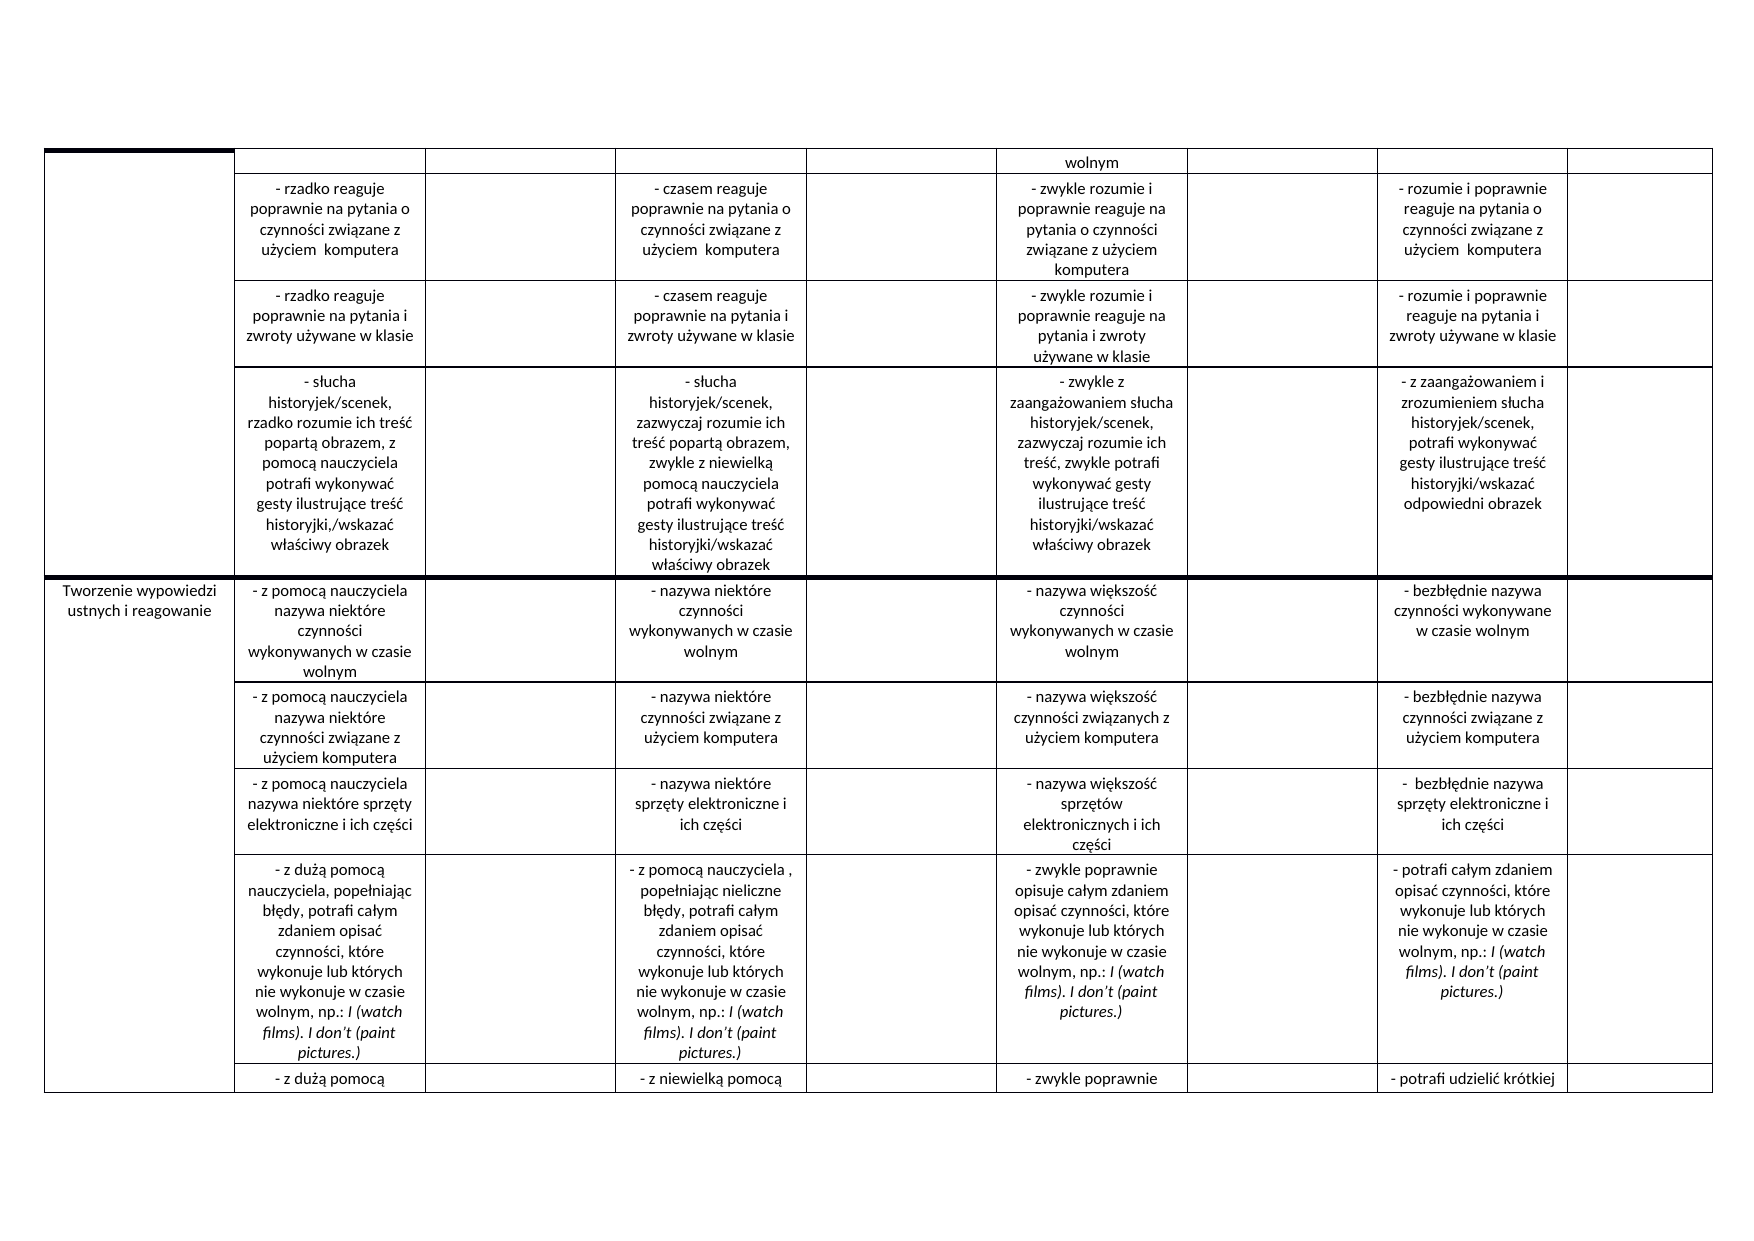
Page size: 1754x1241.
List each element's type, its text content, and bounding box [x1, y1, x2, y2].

table_cell - z dużą pomocą nauczyciela, popełniając błędy, potrafi całym zdaniem opisać czynności, które wykonuje lub których nie wykonuje w czasie wolnym, np.: I (watch films). I don’t (paint pictures.) [235, 855, 425, 1063]
table_cell [1568, 368, 1712, 575]
table_cell - z dużą pomocą [235, 1064, 425, 1092]
table_cell - bezbłędnie nazywa czynności wykonywane w czasie wolnym [1378, 580, 1567, 681]
table_cell - nazywa niektóre czynności związane z użyciem komputera [616, 683, 806, 768]
table_cell - słucha historyjek/scenek, rzadko rozumie ich treść popartą obrazem, z pomocą nauczyciela potrafi wykonywać gesty ilustrujące treść historyjki,/wskazać właściwy obrazek [235, 368, 425, 575]
table_cell - z pomocą nauczyciela nazywa niektóre czynności wykonywanych w czasie wolnym [235, 580, 425, 681]
table_cell - potrafi udzielić krótkiej [1378, 1064, 1567, 1092]
table_cell [1568, 855, 1712, 1063]
table_cell [1568, 174, 1712, 280]
table_cell [1188, 580, 1377, 681]
table_cell - z pomocą nauczyciela nazywa niektóre czynności związane z użyciem komputera [235, 683, 425, 768]
table_cell [807, 368, 996, 575]
table_cell [807, 174, 996, 280]
table_cell - zwykle rozumie i poprawnie reaguje na pytania o czynności związane z użyciem komputera [997, 174, 1187, 280]
table_cell [426, 149, 615, 173]
table_cell [1188, 174, 1377, 280]
table_cell - zwykle poprawnie [997, 1064, 1187, 1092]
table_cell [1568, 149, 1712, 173]
table_cell - czasem reaguje poprawnie na pytania o czynności związane z użyciem komputera [616, 174, 806, 280]
table_cell - zwykle z zaangażowaniem słucha historyjek/scenek, zazwyczaj rozumie ich treść, zwykle potrafi wykonywać gesty ilustrujące treść historyjki/wskazać właściwy obrazek [997, 368, 1187, 575]
table_cell - z zaangażowaniem i zrozumieniem słucha historyjek/scenek, potrafi wykonywać gesty ilustrujące treść historyjki/wskazać odpowiedni obrazek [1378, 368, 1567, 575]
table_cell [1568, 1064, 1712, 1092]
table_cell - potrafi całym zdaniem opisać czynności, które wykonuje lub których nie wykonuje w czasie wolnym, np.: I (watch films). I don’t (paint pictures.) [1378, 855, 1567, 1063]
table_cell [426, 683, 615, 768]
table_cell [1188, 149, 1377, 173]
table_cell [1188, 1064, 1377, 1092]
table_cell - rzadko reaguje poprawnie na pytania o czynności związane z użyciem komputera [235, 174, 425, 280]
table_cell - nazywa większość czynności wykonywanych w czasie wolnym [997, 580, 1187, 681]
table_cell [426, 368, 615, 575]
table_cell [807, 855, 996, 1063]
table_cell wolnym [997, 149, 1187, 173]
table_cell - z niewielką pomocą [616, 1064, 806, 1092]
table_cell [807, 683, 996, 768]
table_cell [426, 580, 615, 681]
table_cell - czasem reaguje poprawnie na pytania i zwroty używane w klasie [616, 281, 806, 366]
table_cell [1568, 281, 1712, 366]
table_cell - rozumie i poprawnie reaguje na pytania o czynności związane z użyciem komputera [1378, 174, 1567, 280]
table_cell - nazywa niektóre czynności wykonywanych w czasie wolnym [616, 580, 806, 681]
table_cell [426, 1064, 615, 1092]
table_cell [1568, 683, 1712, 768]
table_cell [807, 1064, 996, 1092]
table_cell - z pomocą nauczyciela , popełniając nieliczne błędy, potrafi całym zdaniem opisać czynności, które wykonuje lub których nie wykonuje w czasie wolnym, np.: I (watch films). I don’t (paint pictures.) [616, 855, 806, 1063]
table_cell - nazywa większość sprzętów elektronicznych i ich części [997, 769, 1187, 854]
table_cell [1188, 368, 1377, 575]
table_cell - rzadko reaguje poprawnie na pytania i zwroty używane w klasie [235, 281, 425, 366]
table_cell [1188, 855, 1377, 1063]
table_cell [426, 281, 615, 366]
table_cell - z pomocą nauczyciela nazywa niektóre sprzęty elektroniczne i ich części [235, 769, 425, 854]
table_cell - bezbłędnie nazywa sprzęty elektroniczne i ich części [1378, 769, 1567, 854]
table_cell [807, 149, 996, 173]
table_cell - nazywa niektóre sprzęty elektroniczne i ich części [616, 769, 806, 854]
table_cell [426, 769, 615, 854]
table_cell - słucha historyjek/scenek, zazwyczaj rozumie ich treść popartą obrazem, zwykle z niewielką pomocą nauczyciela potrafi wykonywać gesty ilustrujące treść historyjki/wskazać właściwy obrazek [616, 368, 806, 575]
table_cell Tworzenie wypowiedzi ustnych i reagowanie [45, 580, 234, 1092]
table_cell - bezbłędnie nazywa czynności związane z użyciem komputera [1378, 683, 1567, 768]
table_cell [616, 149, 806, 173]
table_cell [1568, 769, 1712, 854]
table_cell [1188, 281, 1377, 366]
table_cell [1188, 769, 1377, 854]
table_cell [807, 769, 996, 854]
table_cell - zwykle rozumie i poprawnie reaguje na pytania i zwroty używane w klasie [997, 281, 1187, 366]
table_cell [426, 855, 615, 1063]
table_cell [1568, 580, 1712, 681]
table_cell [235, 149, 425, 173]
table_cell [45, 153, 234, 575]
table_cell - nazywa większość czynności związanych z użyciem komputera [997, 683, 1187, 768]
table_cell [426, 174, 615, 280]
table_cell - rozumie i poprawnie reaguje na pytania i zwroty używane w klasie [1378, 281, 1567, 366]
table_cell [1378, 149, 1567, 173]
table_cell [1188, 683, 1377, 768]
table_cell [807, 580, 996, 681]
table_cell - zwykle poprawnie opisuje całym zdaniem opisać czynności, które wykonuje lub których nie wykonuje w czasie wolnym, np.: I (watch films). I don’t (paint pictures.) [997, 855, 1187, 1063]
table_cell [807, 281, 996, 366]
